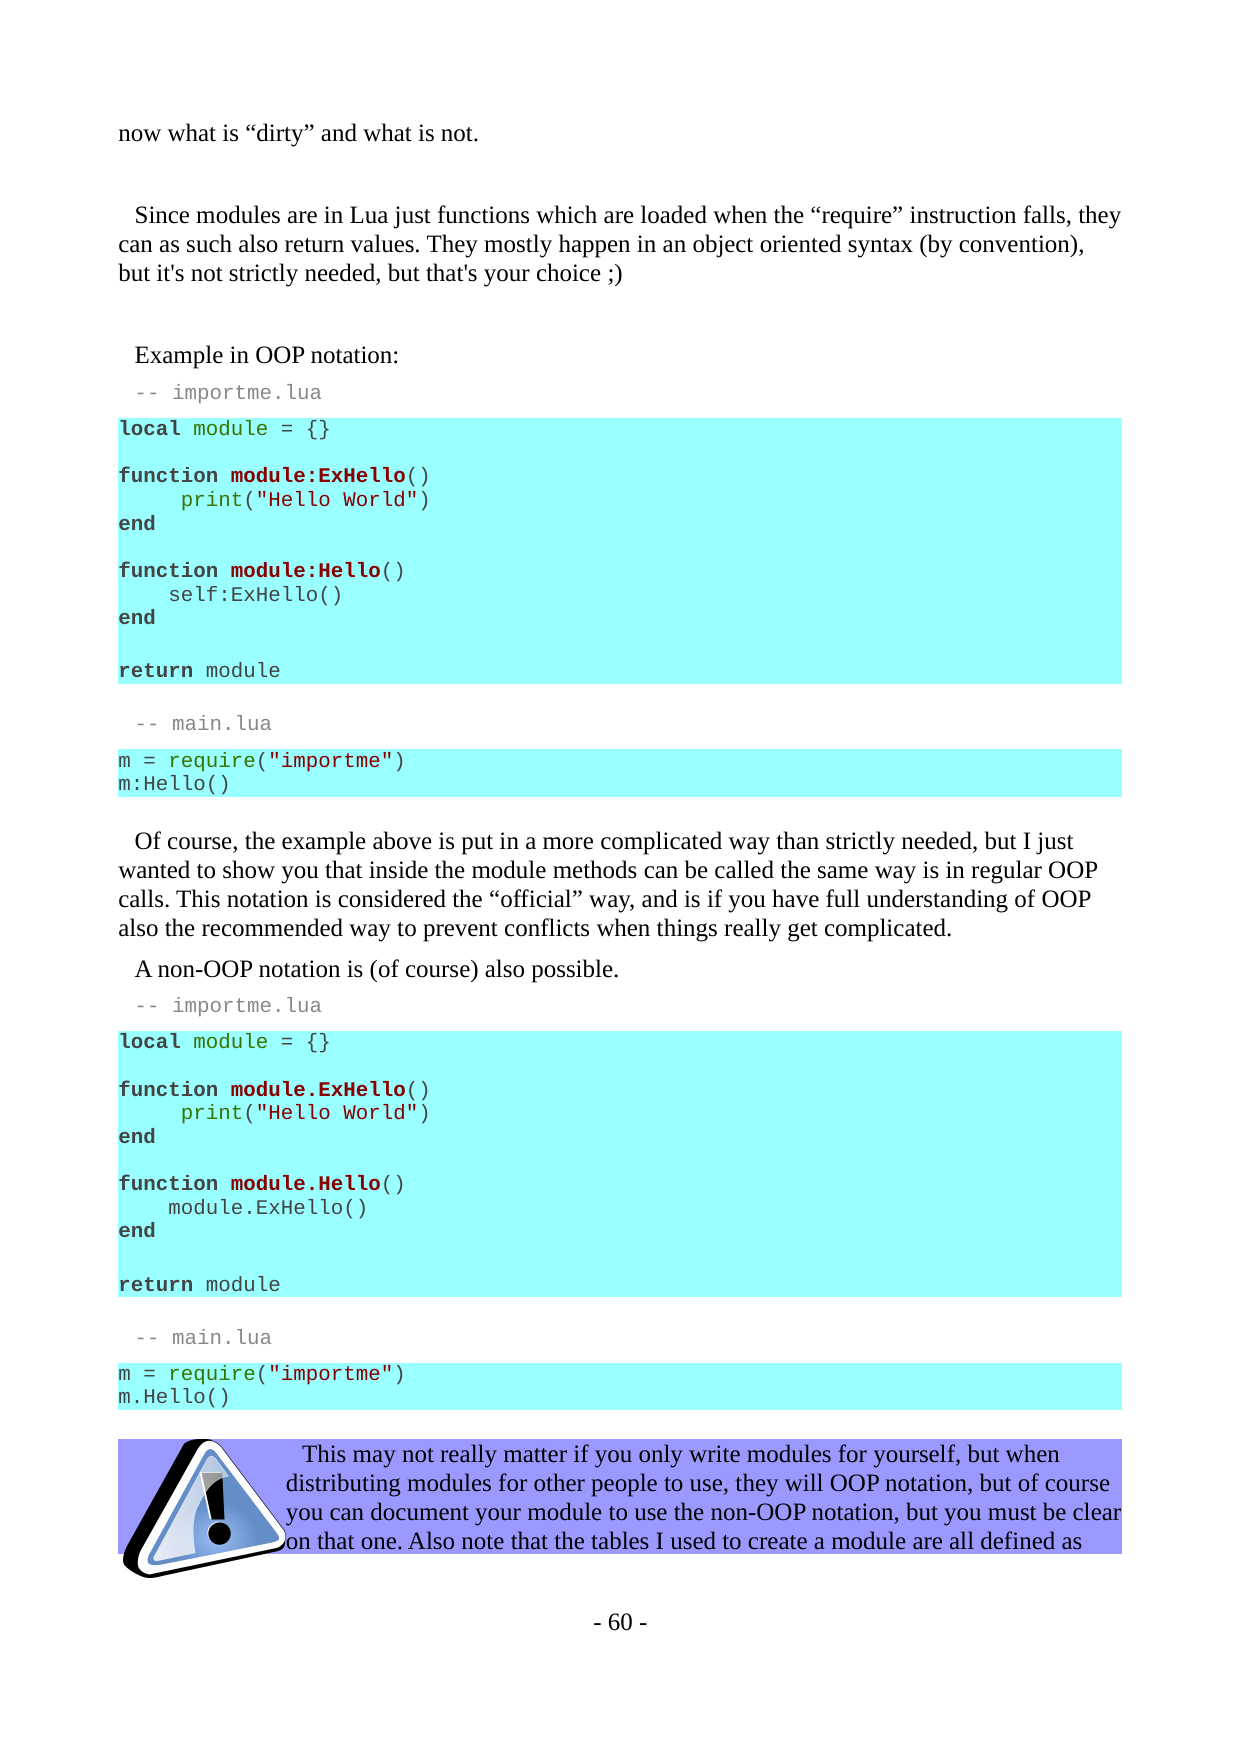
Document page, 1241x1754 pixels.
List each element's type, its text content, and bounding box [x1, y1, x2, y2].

text This may not really matter if you only write modules for yourself, but when distributing modules for other people to use, they will OOP notation, but of course you can document your module to use the non-OOP notation, but you must be clear on that one. Also note that the tables I used to create a module are all defined as [286, 1439, 1122, 1554]
text function module:Hello() [118, 560, 1122, 583]
text m.Hello() [118, 1386, 1122, 1410]
text local module = {} [118, 1031, 1122, 1055]
text m = require("importme") [118, 1363, 1122, 1386]
text end [118, 513, 1122, 536]
text now what is “dirty” and what is not. [118, 118, 1122, 147]
text return module [118, 660, 1122, 684]
text Since modules are in Lua just functions which are loaded when the “require” instruction falls, they can as such also return values. They mostly happen in an object oriented syntax (by convention), but it's not strictly needed, but that's your choice ;) [118, 201, 1122, 287]
text -- main.lua [118, 1327, 1122, 1350]
picture [123, 1439, 286, 1578]
text local module = {} [118, 418, 1122, 442]
text Of course, the example above is put in a more complicated way than strictly needed, but I just wanted to show you that inside the module methods can be called the same way is in regular OOP calls. This notation is considered the “official” way, and is if you have full understanding of OOP also the recommended way to prevent conflicts when things really get complicated. [118, 826, 1122, 941]
text m:Hello() [118, 773, 1122, 797]
text print("Hello World") [118, 1102, 1122, 1126]
text -- main.lua [118, 713, 1122, 737]
text end [118, 1126, 1122, 1149]
text Example in OOP notation: [118, 341, 1122, 369]
text function module:ExHello() [118, 465, 1122, 489]
text function module.ExHello() [118, 1078, 1122, 1102]
text end [118, 1220, 1122, 1244]
text function module.Hello() [118, 1173, 1122, 1197]
text print("Hello World") [118, 489, 1122, 513]
text module.ExHello() [118, 1197, 1122, 1220]
text m = require("importme") [118, 749, 1122, 773]
text return module [118, 1273, 1122, 1297]
text end [118, 607, 1122, 631]
text -- importme.lua [118, 382, 1122, 406]
text self:ExHello() [118, 583, 1122, 607]
text -- importme.lua [118, 995, 1122, 1019]
text A non-OOP notation is (of course) also possible. [118, 954, 1122, 983]
